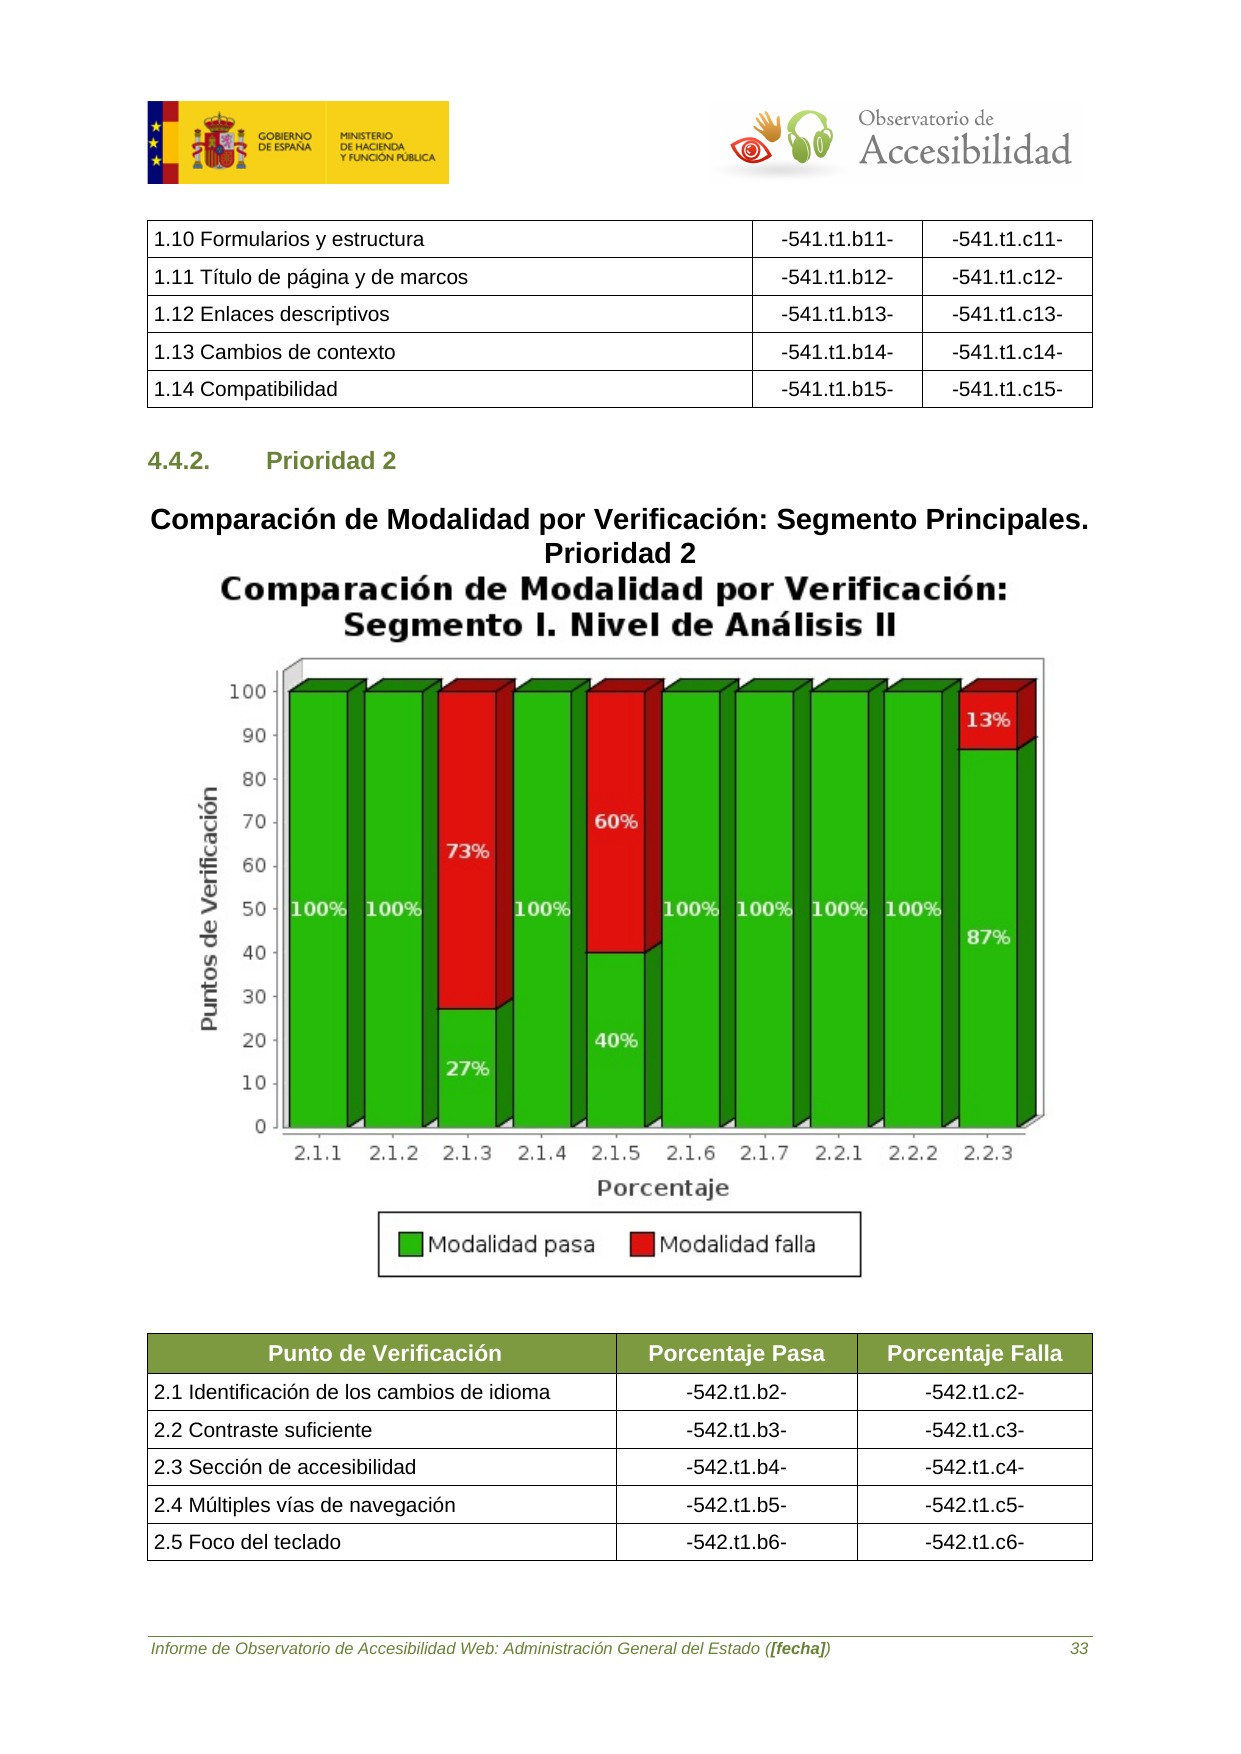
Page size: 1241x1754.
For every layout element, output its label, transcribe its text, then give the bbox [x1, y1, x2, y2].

table_cell 2.5 Foco del teclado [148, 1524, 616, 1560]
picture [147, 101, 450, 184]
picture [710, 101, 1086, 184]
text Comparación de Modalidad por Verificación: Segmento Principales. Prioridad 2 [148, 502, 1092, 569]
table_cell -542.t1.c2- [858, 1374, 1092, 1410]
table_cell -542.t1.b2- [617, 1374, 857, 1410]
table_cell -541.t1.c13- [923, 296, 1092, 332]
table_cell -542.t1.b5- [617, 1486, 857, 1523]
table_cell -542.t1.b3- [617, 1411, 857, 1448]
table_cell -542.t1.c3- [858, 1411, 1092, 1448]
table_cell -541.t1.c12- [923, 258, 1092, 295]
table_header Porcentaje Falla [858, 1334, 1092, 1373]
table_cell 2.4 Múltiples vías de navegación [148, 1486, 616, 1523]
table_cell 1.12 Enlaces descriptivos [148, 296, 752, 332]
table_cell 1.14 Compatibilidad [148, 371, 752, 407]
table_cell -542.t1.c4- [858, 1449, 1092, 1485]
table_cell -541.t1.b15- [753, 371, 922, 407]
subtitle Prioridad 2 [148, 446, 1092, 474]
table_header Porcentaje Pasa [617, 1334, 857, 1373]
table_header Punto de Verificación [148, 1334, 616, 1373]
table_cell -542.t1.c6- [858, 1524, 1092, 1560]
table_cell -542.t1.b6- [617, 1524, 857, 1560]
table_cell 2.3 Sección de accesibilidad [148, 1449, 616, 1485]
table_cell -541.t1.b13- [753, 296, 922, 332]
table_cell -542.t1.b4- [617, 1449, 857, 1485]
table_cell -541.t1.b14- [753, 333, 922, 370]
table_cell -541.t1.c11- [923, 221, 1092, 257]
table_cell 1.13 Cambios de contexto [148, 333, 752, 370]
table_cell -541.t1.c14- [923, 333, 1092, 370]
table_cell 2.1 Identificación de los cambios de idioma [148, 1374, 616, 1410]
table_cell -542.t1.c5- [858, 1486, 1092, 1523]
table_cell 2.2 Contraste suficiente [148, 1411, 616, 1448]
table_cell 1.11 Título de página y de marcos [148, 258, 752, 295]
picture [178, 569, 1062, 1279]
table_cell -541.t1.b12- [753, 258, 922, 295]
table_cell -541.t1.c15- [923, 371, 1092, 407]
table_cell -541.t1.b11- [753, 221, 922, 257]
table_cell 1.10 Formularios y estructura [148, 221, 752, 257]
